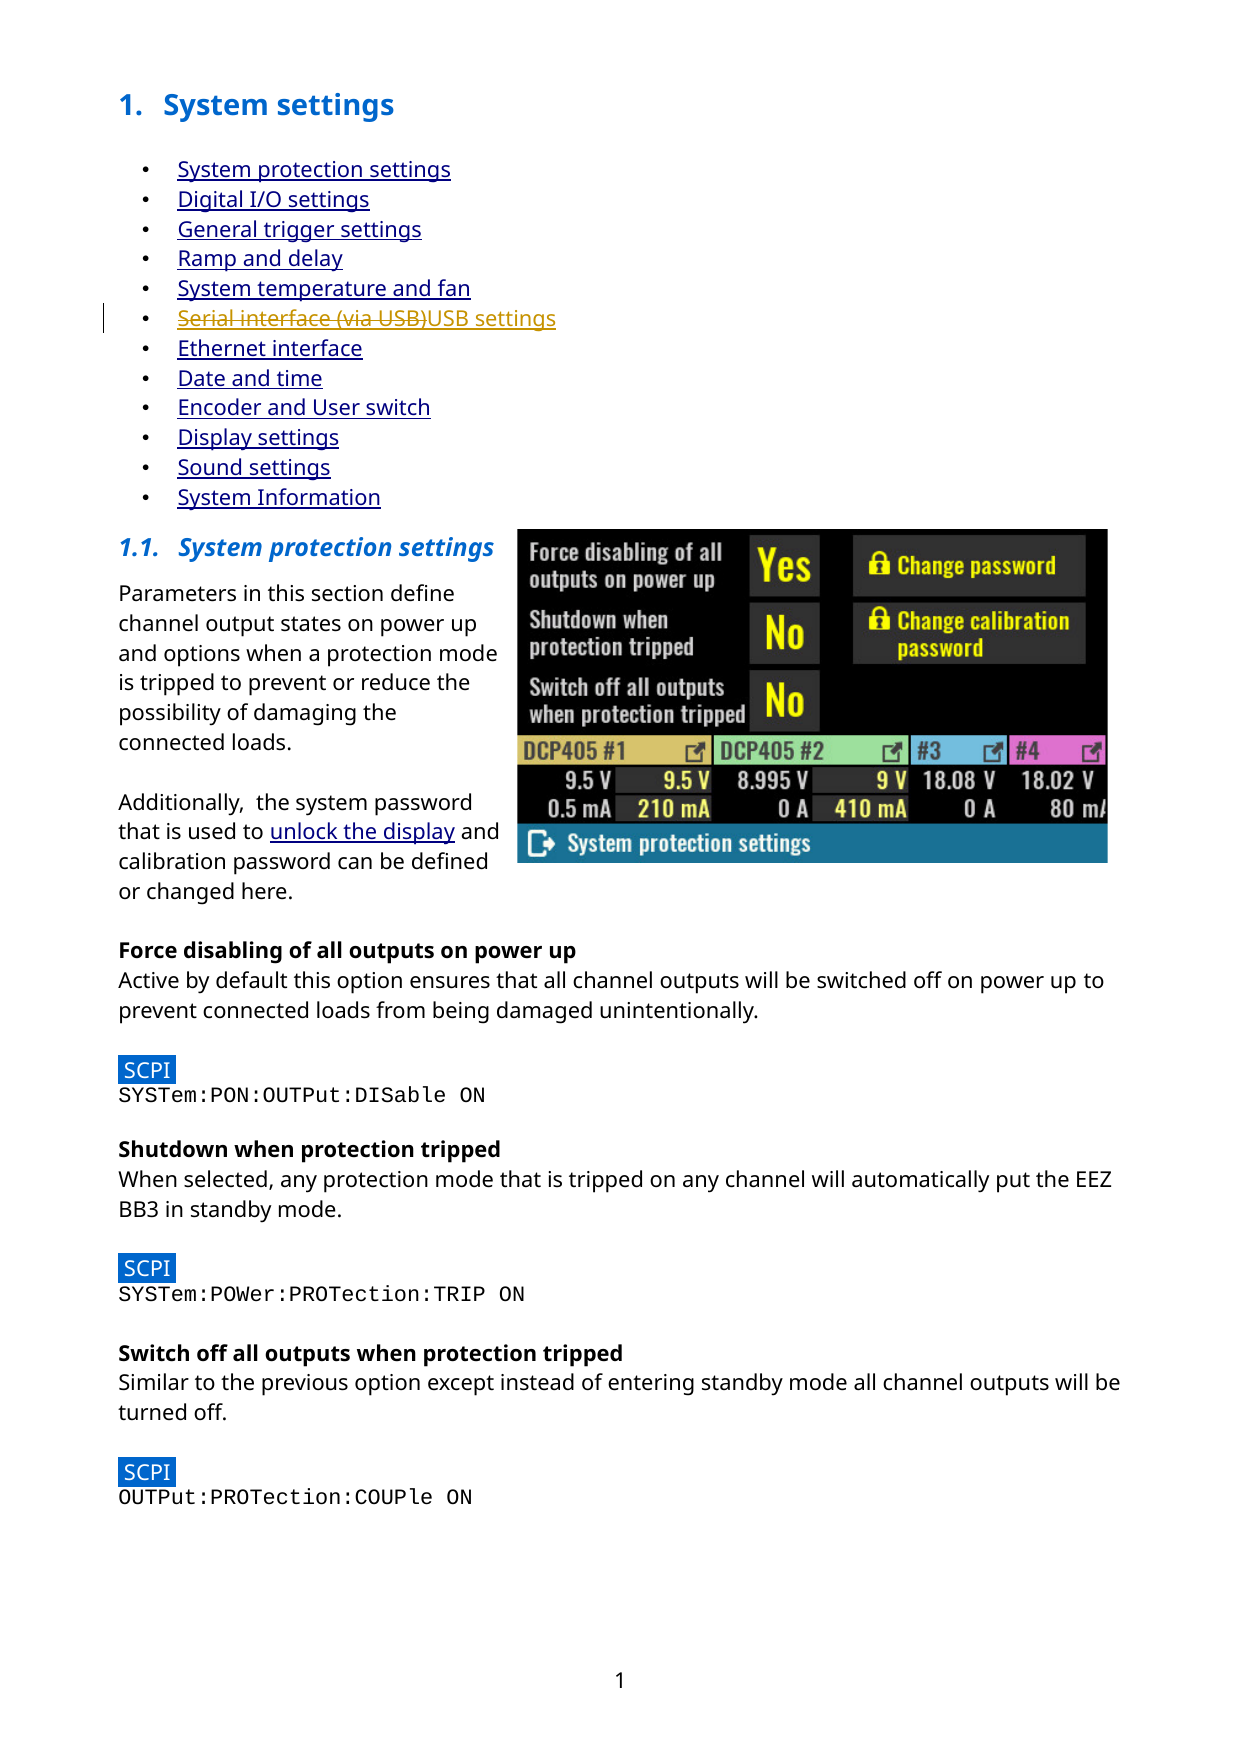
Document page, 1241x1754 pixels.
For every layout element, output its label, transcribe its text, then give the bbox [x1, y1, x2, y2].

list USB settings [142, 303, 1110, 333]
table_header [502, 863, 1123, 936]
list Sound settings [142, 452, 1110, 482]
table_header System protection settings Parameters in this section define channel output states on power up and options when a protection mode is tripped to prevent or reduce the possibility of damaging the connected loads. Additionally, the system password that is used to unlock the display and calibration password can be defined or changed here. [118, 529, 502, 936]
table_cell Force disabling of all outputs on power up Active by default this option ensures that all channel outputs will be switched off on power up to prevent connected loads from being damaged unintentionally. SCPI SYSTem:PON:OUTPut:DISable ON [118, 936, 1123, 1134]
table_header [502, 529, 517, 862]
picture [517, 529, 1108, 863]
list Ethernet interface [142, 333, 1110, 362]
table_cell Shutdown when protection tripped When selected, any protection mode that is tripped on any channel will automatically put the EEZ BB3 in standby mode. SCPI SYSTem:POWer:PROTection:TRIP ON [118, 1134, 1123, 1338]
subtitle System settings [118, 84, 1122, 124]
list General trigger settings [142, 213, 1110, 243]
list Encoder and User switch [142, 392, 1110, 422]
list Date and time [142, 362, 1110, 392]
list Digital I/O settings [142, 184, 1110, 213]
list System Information [142, 482, 1110, 511]
list System protection settings [142, 154, 1110, 184]
list Display settings [142, 422, 1110, 452]
list Ramp and delay [142, 243, 1110, 273]
list System temperature and fan [142, 273, 1110, 303]
table_header [1108, 529, 1123, 862]
table_cell Switch off all outputs when protection tripped Similar to the previous option except instead of entering standby mode all channel outputs will be turned off. SCPI OUTPut:PROTection:COUPle ON [118, 1338, 1123, 1541]
